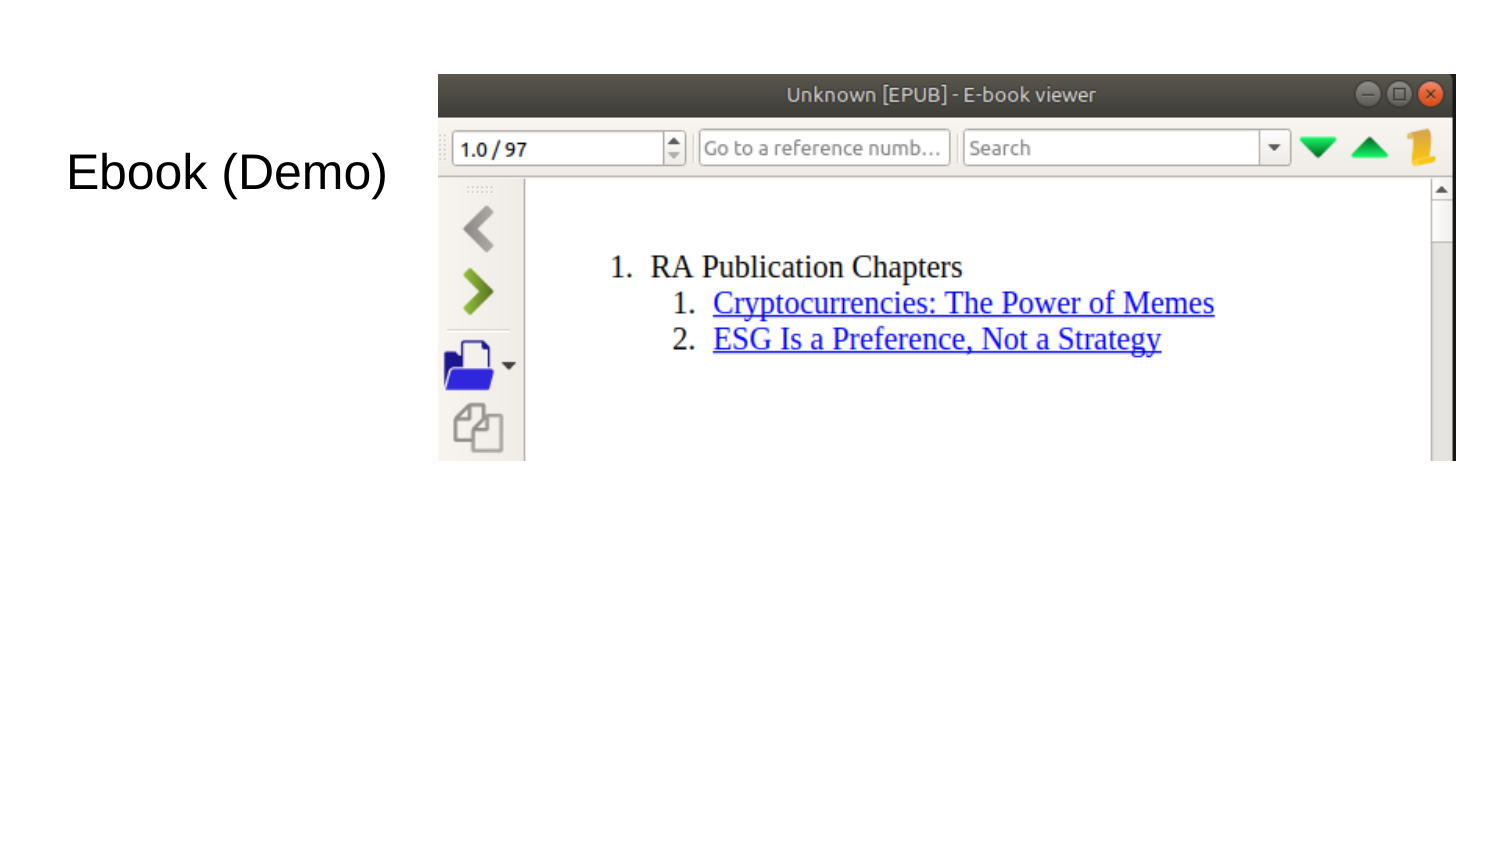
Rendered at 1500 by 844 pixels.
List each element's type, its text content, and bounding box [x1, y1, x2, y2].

picture [438, 74, 1456, 461]
title Ebook (Demo) [51, 91, 438, 216]
